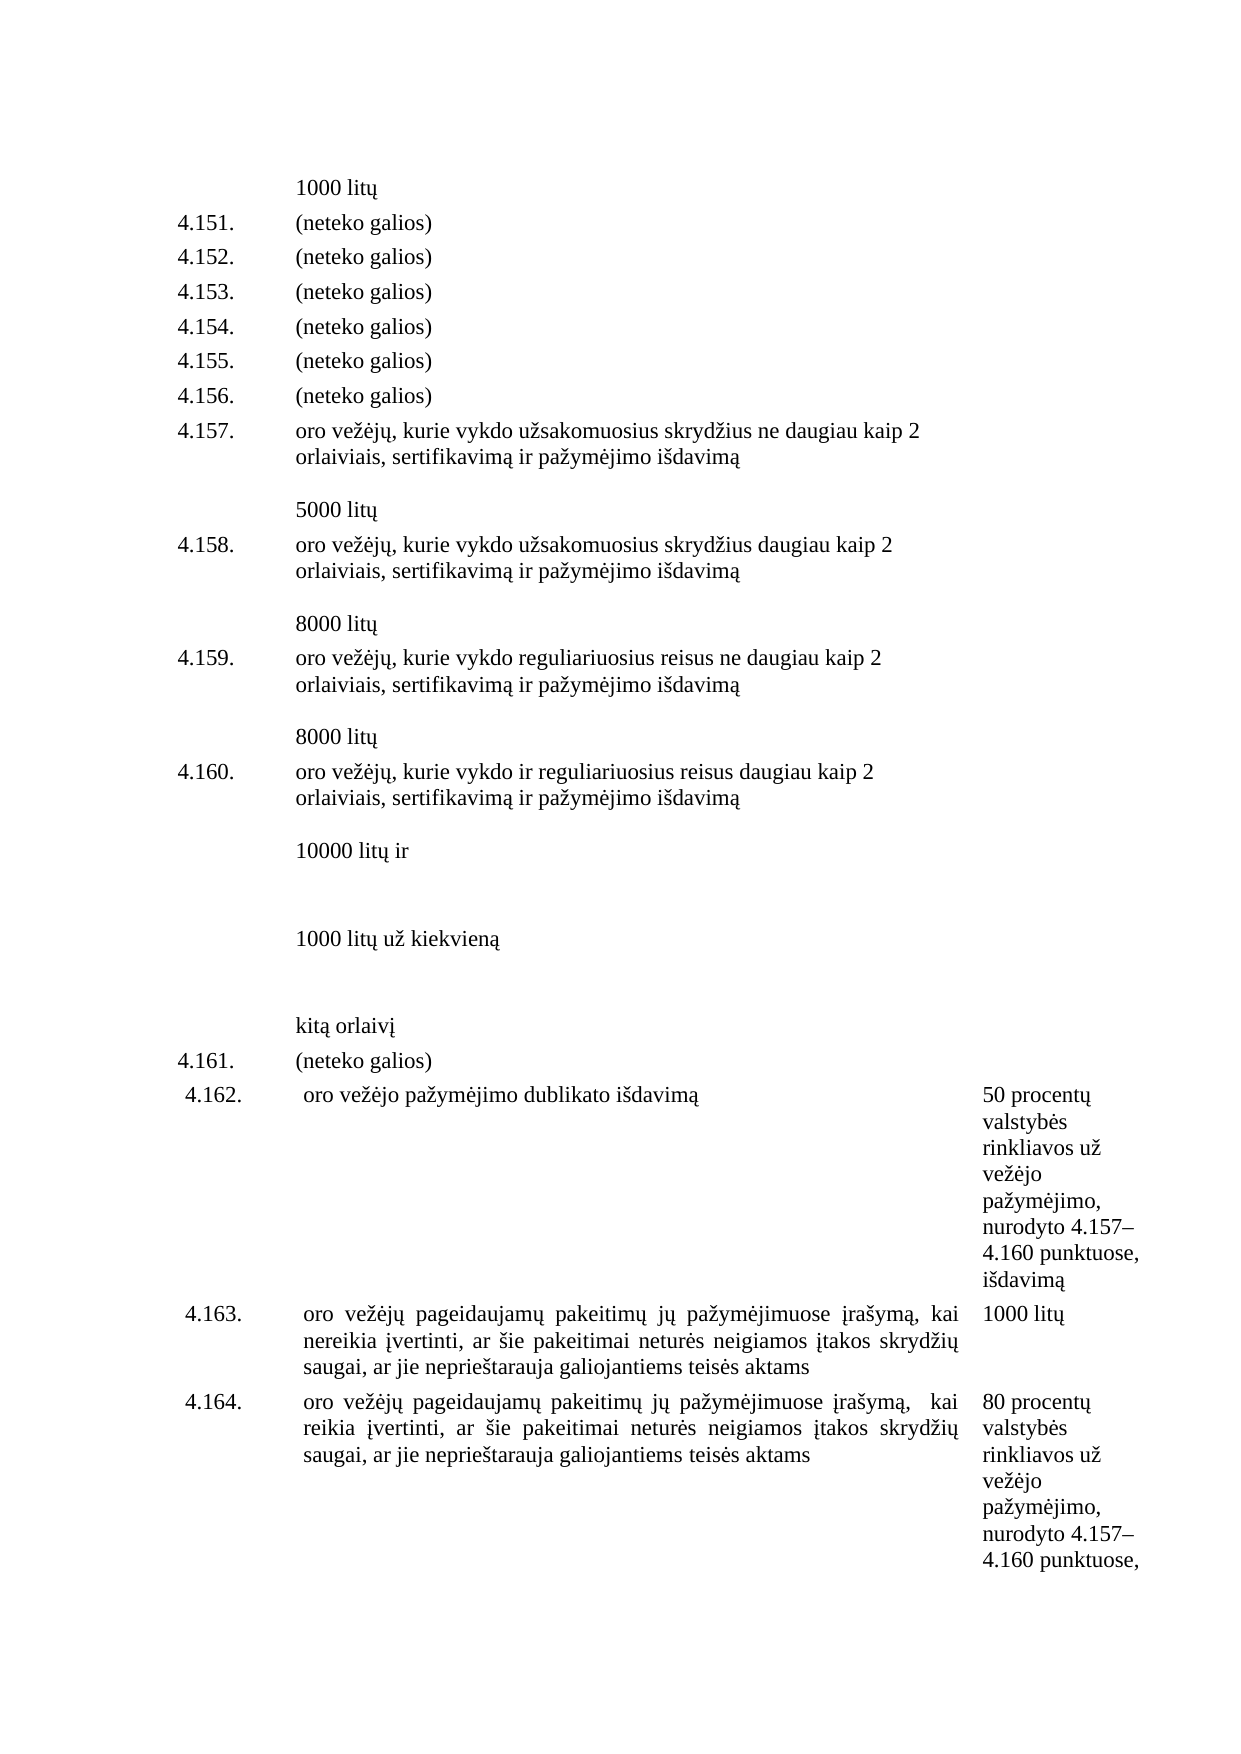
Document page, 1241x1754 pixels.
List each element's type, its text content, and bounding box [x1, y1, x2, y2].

table_header 50 procentų valstybės rinkliavos už vežėjo pažymėjimo, nurodyto 4.157–4.160 punktuose, išdavimą [971, 1081, 1163, 1301]
text 1000 litų [177, 148, 945, 200]
text 4.154. (neteko galios) [177, 313, 945, 339]
text 4.151. (neteko galios) [177, 209, 945, 235]
table_cell 4.163. [174, 1301, 292, 1388]
text 4.155. (neteko galios) [177, 347, 945, 374]
text 4.158. oro vežėjų, kurie vykdo užsakomuosius skrydžius daugiau kaip 2 orlaiviais, sertifikavimą ir pažymėjimo išdavimą 8000 litų [177, 531, 945, 636]
text 4.161. (neteko galios) [177, 1047, 945, 1073]
table_header 4.162. [174, 1081, 292, 1301]
text 4.152. (neteko galios) [177, 243, 945, 270]
table_cell oro vežėjų pageidaujamų pakeitimų jų pažymėjimuose įrašymą, kai nereikia įvertinti, ar šie pakeitimai neturės neigiamos įtakos skrydžių saugai, ar jie neprieštarauja galiojantiems teisės aktams [292, 1301, 971, 1388]
text 4.160. oro vežėjų, kurie vykdo ir reguliariuosius reisus daugiau kaip 2 orlaiviais, sertifikavimą ir pažymėjimo išdavimą 10000 litų ir [177, 758, 945, 863]
text 4.159. oro vežėjų, kurie vykdo reguliariuosius reisus ne daugiau kaip 2 orlaiviais, sertifikavimą ir pažymėjimo išdavimą 8000 litų [177, 644, 945, 750]
table_cell 80 procentų valstybės rinkliavos už vežėjo pažymėjimo, nurodyto 4.157–4.160 punktuose, [971, 1388, 1163, 1572]
table_cell 4.164. [174, 1388, 292, 1572]
table_cell oro vežėjų pageidaujamų pakeitimų jų pažymėjimuose įrašymą, kai reikia įvertinti, ar šie pakeitimai neturės neigiamos įtakos skrydžių saugai, ar jie neprieštarauja galiojantiems teisės aktams [292, 1388, 971, 1572]
text kitą orlaivį [177, 959, 945, 1038]
table_header oro vežėjo pažymėjimo dublikato išdavimą [292, 1081, 971, 1301]
text 4.157. oro vežėjų, kurie vykdo užsakomuosius skrydžius ne daugiau kaip 2 orlaiviais, sertifikavimą ir pažymėjimo išdavimą 5000 litų [177, 417, 945, 522]
text 4.153. (neteko galios) [177, 278, 945, 304]
text 4.156. (neteko galios) [177, 382, 945, 408]
table_cell 1000 litų [971, 1301, 1163, 1388]
text 1000 litų už kiekvieną [177, 872, 945, 951]
